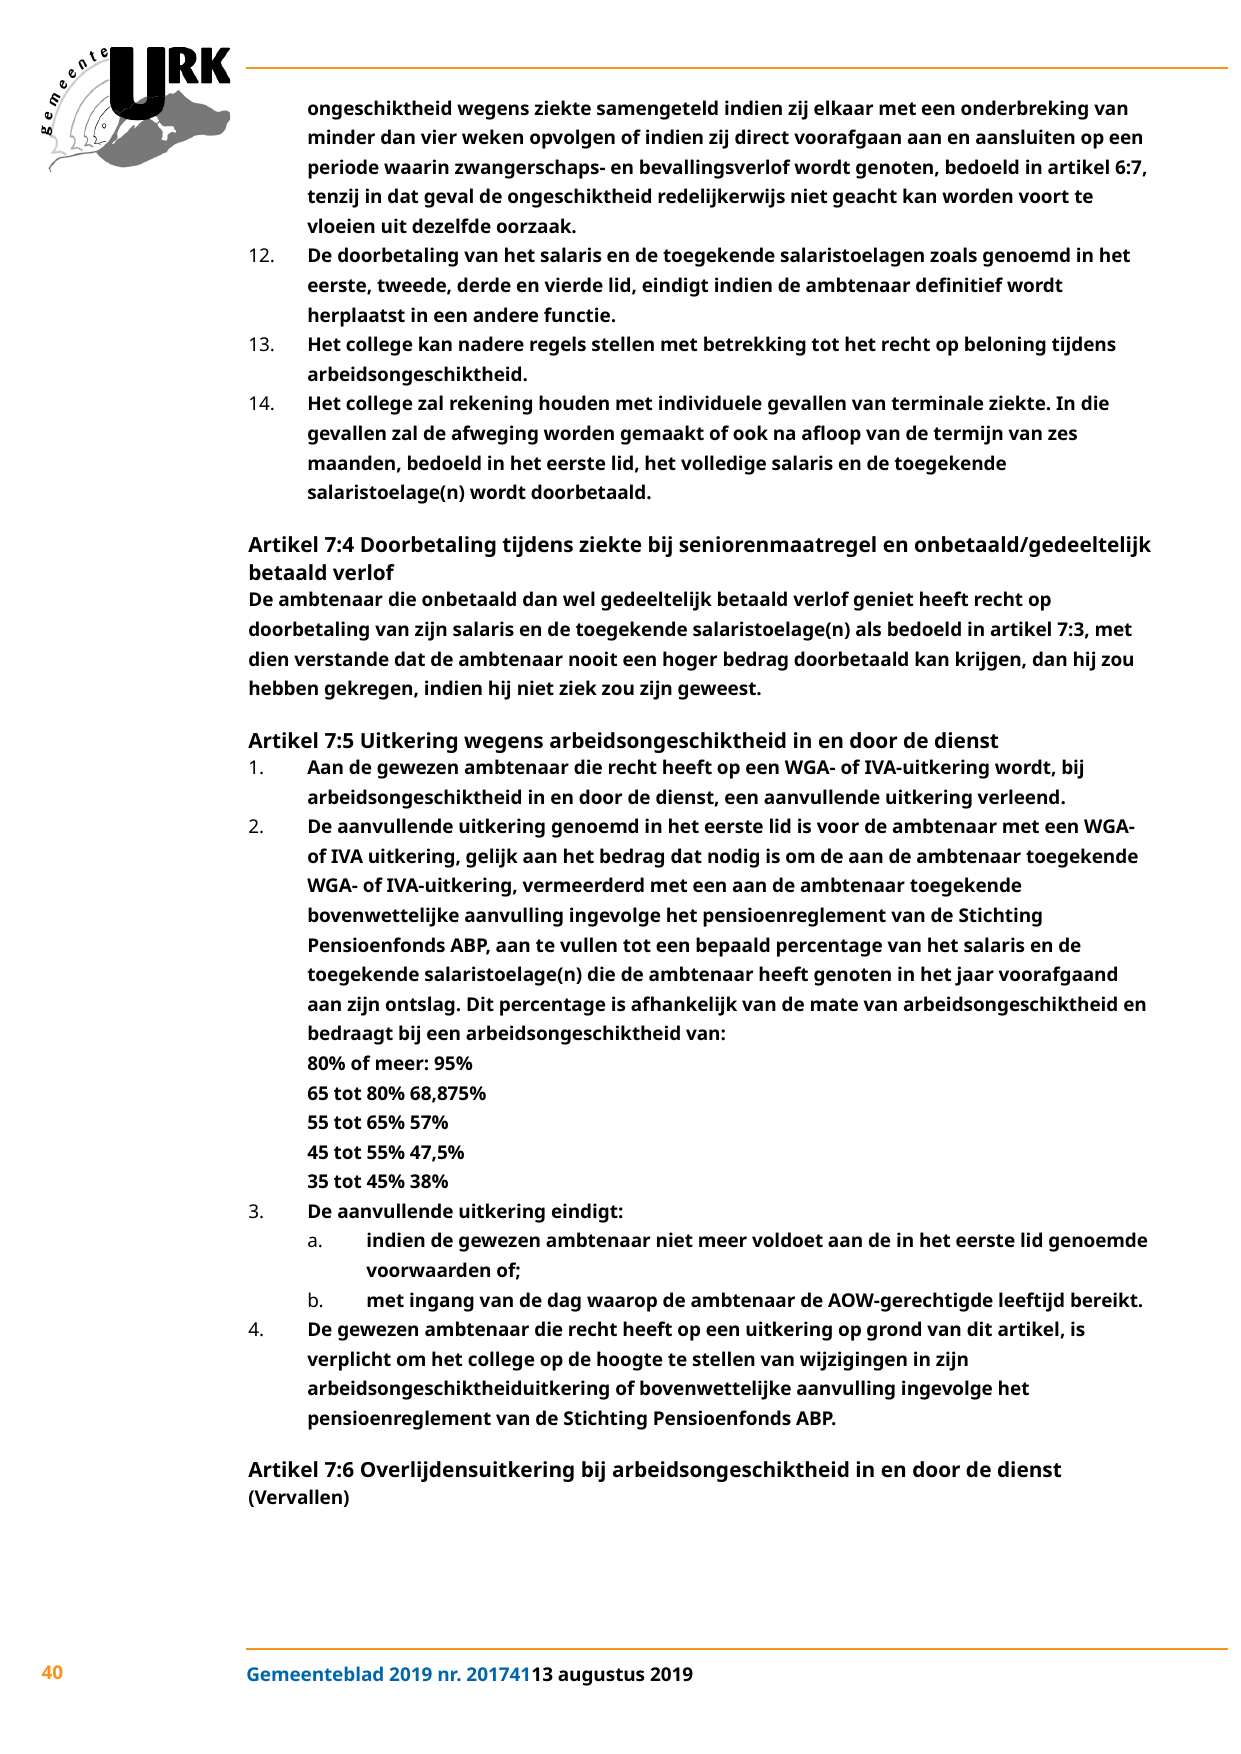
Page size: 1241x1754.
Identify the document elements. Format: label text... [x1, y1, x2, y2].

list 35 tot 45% 38% [248, 1168, 1152, 1194]
list 80% of meer: 95% [248, 1050, 1152, 1076]
list De gewezen ambtenaar die recht heeft op een uitkering op grond van dit artikel, is verplicht om het college op de hoogte te stellen van wijzigingen in zijn arbeidsongeschiktheiduitkering of bovenwettelijke aanvulling ingevolge het pensioenreglement van de Stichting Pensioenfonds ABP. [248, 1316, 1152, 1431]
list Aan de gewezen ambtenaar die recht heeft op een WGA- of IVA-uitkering wordt, bij arbeidsongeschiktheid in en door de dienst, een aanvullende uitkering verleend. [248, 754, 1152, 809]
list ongeschiktheid wegens ziekte samengeteld indien zij elkaar met een onderbreking van minder dan vier weken opvolgen of indien zij direct voorafgaan aan en aansluiten op een periode waarin zwangerschaps- en bevallingsverlof wordt genoten, bedoeld in artikel 6:7, tenzij in dat geval de ongeschiktheid redelijkerwijs niet geacht kan worden voort te vloeien uit dezelfde oorzaak. [248, 95, 1152, 239]
list Het college kan nadere regels stellen met betrekking tot het recht op beloning tijdens arbeidsongeschiktheid. [248, 331, 1152, 387]
list Het college zal rekening houden met individuele gevallen van terminale ziekte. In die gevallen zal de afweging worden gemaakt of ook na afloop van de termijn van zes maanden, bedoeld in het eerste lid, het volledige salaris en de toegekende salaristoelage(n) wordt doorbetaald. [248, 391, 1152, 505]
text De ambtenaar die onbetaald dan wel gedeeltelijk betaald verlof geniet heeft recht op doorbetaling van zijn salaris en de toegekende salaristoelage(n) als bedoeld in artikel 7:3, met dien verstande dat de ambtenaar nooit een hoger bedrag doorbetaald kan krijgen, dan hij zou hebben gekregen, indien hij niet ziek zou zijn geweest. [248, 587, 1152, 701]
list De aanvullende uitkering eindigt: [248, 1198, 1152, 1224]
list 45 tot 55% 47,5% [248, 1139, 1152, 1164]
list De aanvullende uitkering genoemd in het eerste lid is voor de ambtenaar met een WGA- of IVA uitkering, gelijk aan het bedrag dat nodig is om de aan de ambtenaar toegekende WGA- of IVA-uitkering, vermeerderd met een aan de ambtenaar toegekende bovenwettelijke aanvulling ingevolge het pensioenreglement van de Stichting Pensioenfonds ABP, aan te vullen tot een bepaald percentage van het salaris en de toegekende salaristoelage(n) die de ambtenaar heeft genoten in het jaar voorafgaand aan zijn ontslag. Dit percentage is afhankelijk van de mate van arbeidsongeschiktheid en bedraagt bij een arbeidsongeschiktheid van: [248, 813, 1152, 1046]
text Artikel 7:5 Uitkering wegens arbeidsongeschiktheid in en door de dienst [248, 726, 1152, 754]
list indien de gewezen ambtenaar niet meer voldoet aan de in het eerste lid genoemde voorwaarden of; [307, 1228, 1152, 1283]
list met ingang van de dag waarop de ambtenaar de AOW-gerechtigde leeftijd bereikt. [307, 1287, 1152, 1312]
text Artikel 7:6 Overlijdensuitkering bij arbeidsongeschiktheid in en door de dienst [248, 1456, 1152, 1484]
list 65 tot 80% 68,875% [248, 1080, 1152, 1105]
list De doorbetaling van het salaris en de toegekende salaristoelagen zoals genoemd in het eerste, tweede, derde en vierde lid, eindigt indien de ambtenaar definitief wordt herplaatst in een andere functie. [248, 243, 1152, 328]
list 55 tot 65% 57% [248, 1109, 1152, 1135]
picture [41, 47, 231, 172]
text Artikel 7:4 Doorbetaling tijdens ziekte bij seniorenmaatregel en onbetaald/gedeeltelijk betaald verlof [248, 530, 1152, 587]
text (Vervallen) [248, 1484, 1152, 1510]
